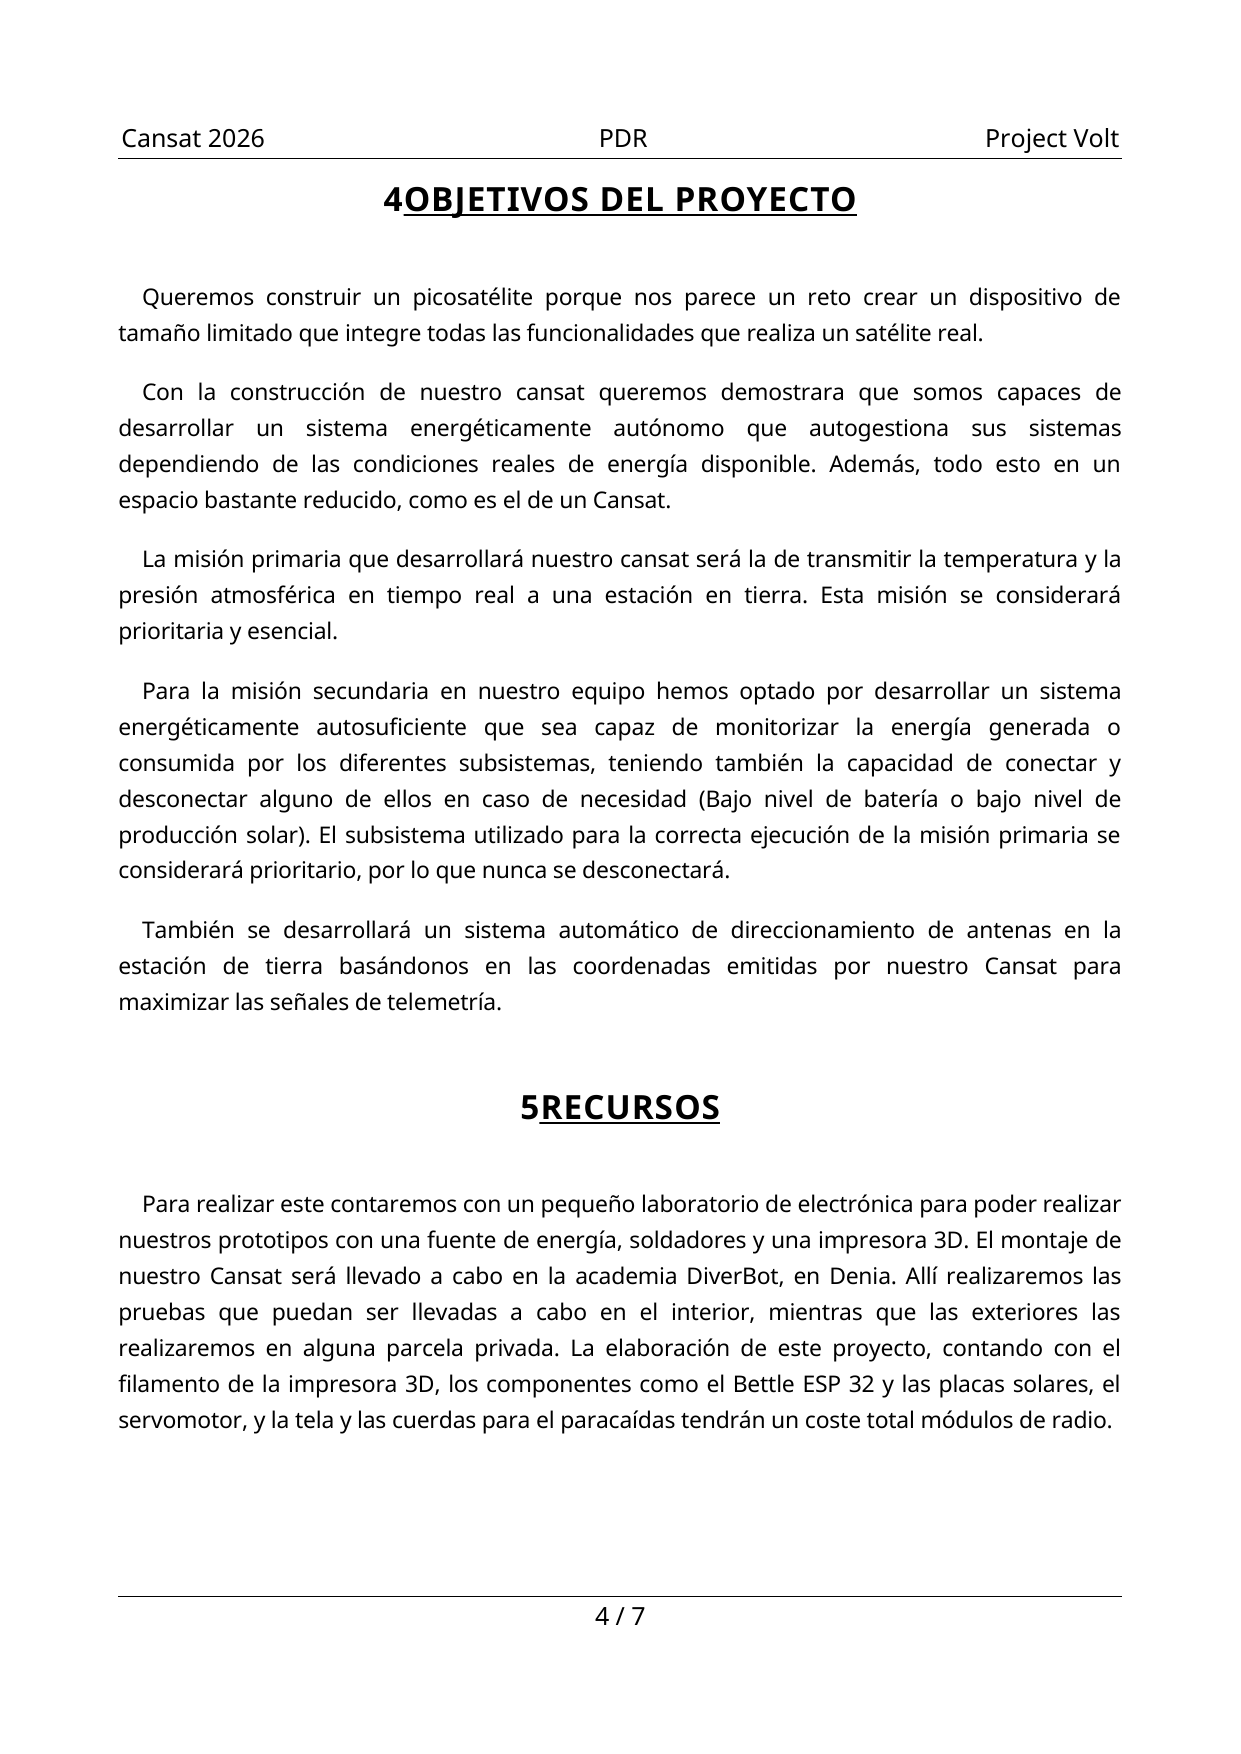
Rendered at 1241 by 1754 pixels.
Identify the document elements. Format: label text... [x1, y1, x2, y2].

text Con la construcción de nuestro cansat queremos demostrara que somos capaces de desarrollar un sistema energéticamente autónomo que autogestiona sus sistemas dependiendo de las condiciones reales de energía disponible. Además, todo esto en un espacio bastante reducido, como es el de un Cansat. [118, 376, 1122, 515]
text También se desarrollará un sistema automático de direccionamiento de antenas en la estación de tierra basándonos en las coordenadas emitidas por nuestro Cansat para maximizar las señales de telemetría. [118, 914, 1122, 1017]
subtitle RECURSOS [118, 1083, 1122, 1129]
text Para realizar este contaremos con un pequeño laboratorio de electrónica para poder realizar nuestros prototipos con una fuente de energía, soldadores y una impresora 3D. El montaje de nuestro Cansat será llevado a cabo en la academia DiverBot, en Denia. Allí realizaremos las pruebas que puedan ser llevadas a cabo en el interior, mientras que las exteriores las realizaremos en alguna parcela privada. La elaboración de este proyecto, contando con el filamento de la impresora 3D, los componentes como el Bettle ESP 32 y las placas solares, el servomotor, y la tela y las cuerdas para el paracaídas tendrán un coste total módulos de radio. [118, 1188, 1122, 1435]
text Queremos construir un picosatélite porque nos parece un reto crear un dispositivo de tamaño limitado que integre todas las funcionalidades que realiza un satélite real. [118, 281, 1122, 348]
text La misión primaria que desarrollará nuestro cansat será la de transmitir la temperatura y la presión atmosférica en tiempo real a una estación en tierra. Esta misión se considerará prioritaria y esencial. [118, 543, 1122, 647]
text Para la misión secundaria en nuestro equipo hemos optado por desarrollar un sistema energéticamente autosuficiente que sea capaz de monitorizar la energía generada o consumida por los diferentes subsistemas, teniendo también la capacidad de conectar y desconectar alguno de ellos en caso de necesidad (Bajo nivel de batería o bajo nivel de producción solar). El subsistema utilizado para la correcta ejecución de la misión primaria se considerará prioritario, por lo que nunca se desconectará. [118, 675, 1122, 886]
subtitle Objetivos del proyecto [118, 176, 1122, 221]
